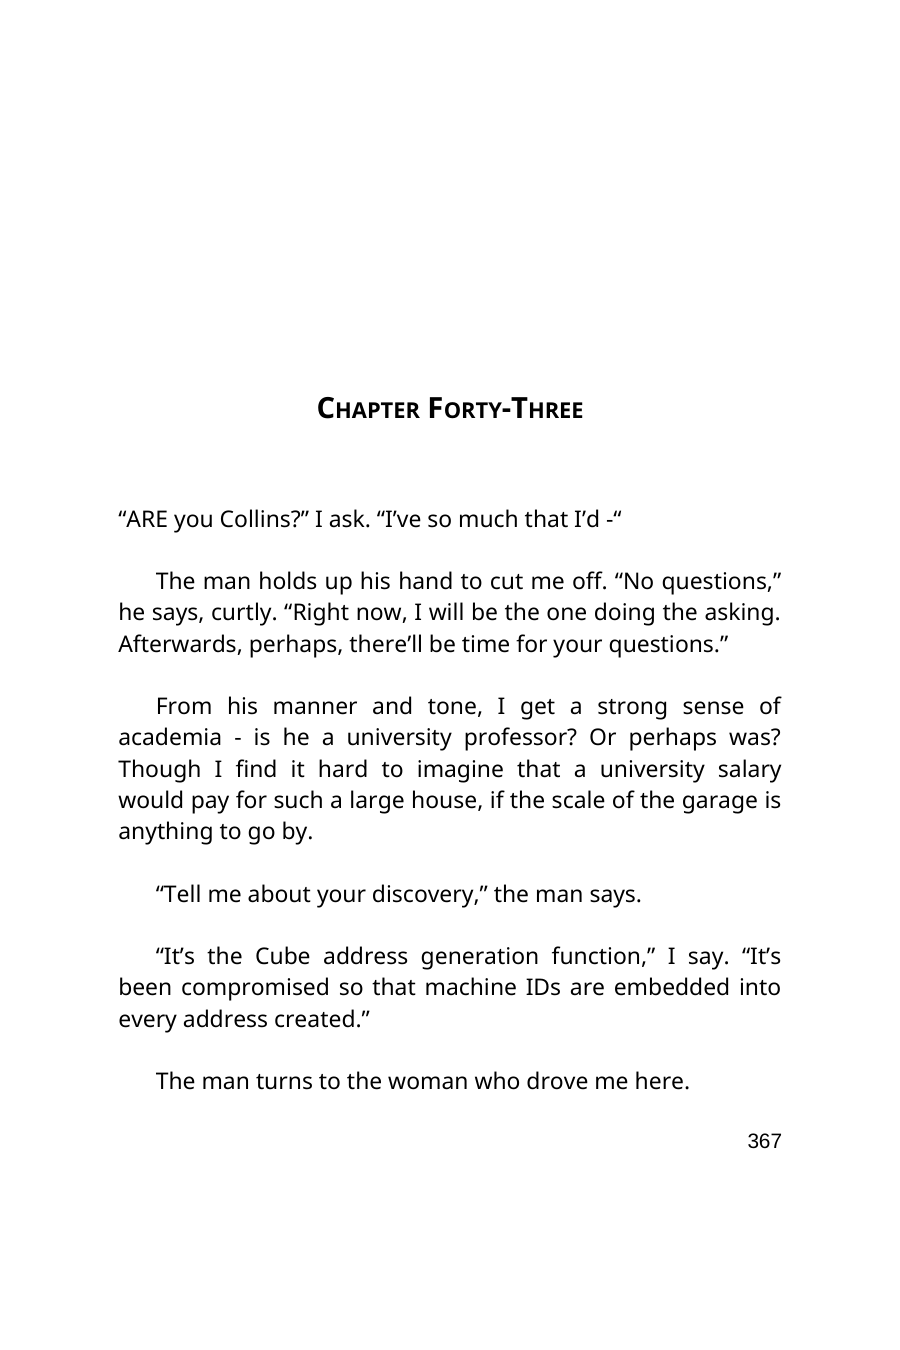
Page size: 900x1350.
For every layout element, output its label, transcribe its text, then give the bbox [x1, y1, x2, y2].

text The man holds up his hand to cut me off. “No questions,” he says, curtly. “Right now, I will be the one doing the asking. Afterwards, perhaps, there’ll be time for your questions.” [118, 565, 782, 659]
text The man turns to the woman who drove me here. [118, 1065, 782, 1096]
text CHAPTER FORTY-THREE [118, 388, 782, 427]
text “It’s the Cube address generation function,” I say. “It’s been compromised so that machine IDs are embedded into every address created.” [118, 940, 782, 1034]
text From his manner and tone, I get a strong sense of academia - is he a university professor? Or perhaps was? Though I find it hard to imagine that a university salary would pay for such a large house, if the scale of the garage is anything to go by. [118, 690, 782, 846]
text “ARE you Collins?” I ask. “I’ve so much that I’d -“ [118, 502, 782, 534]
text “Tell me about your discovery,” the man says. [118, 877, 782, 909]
